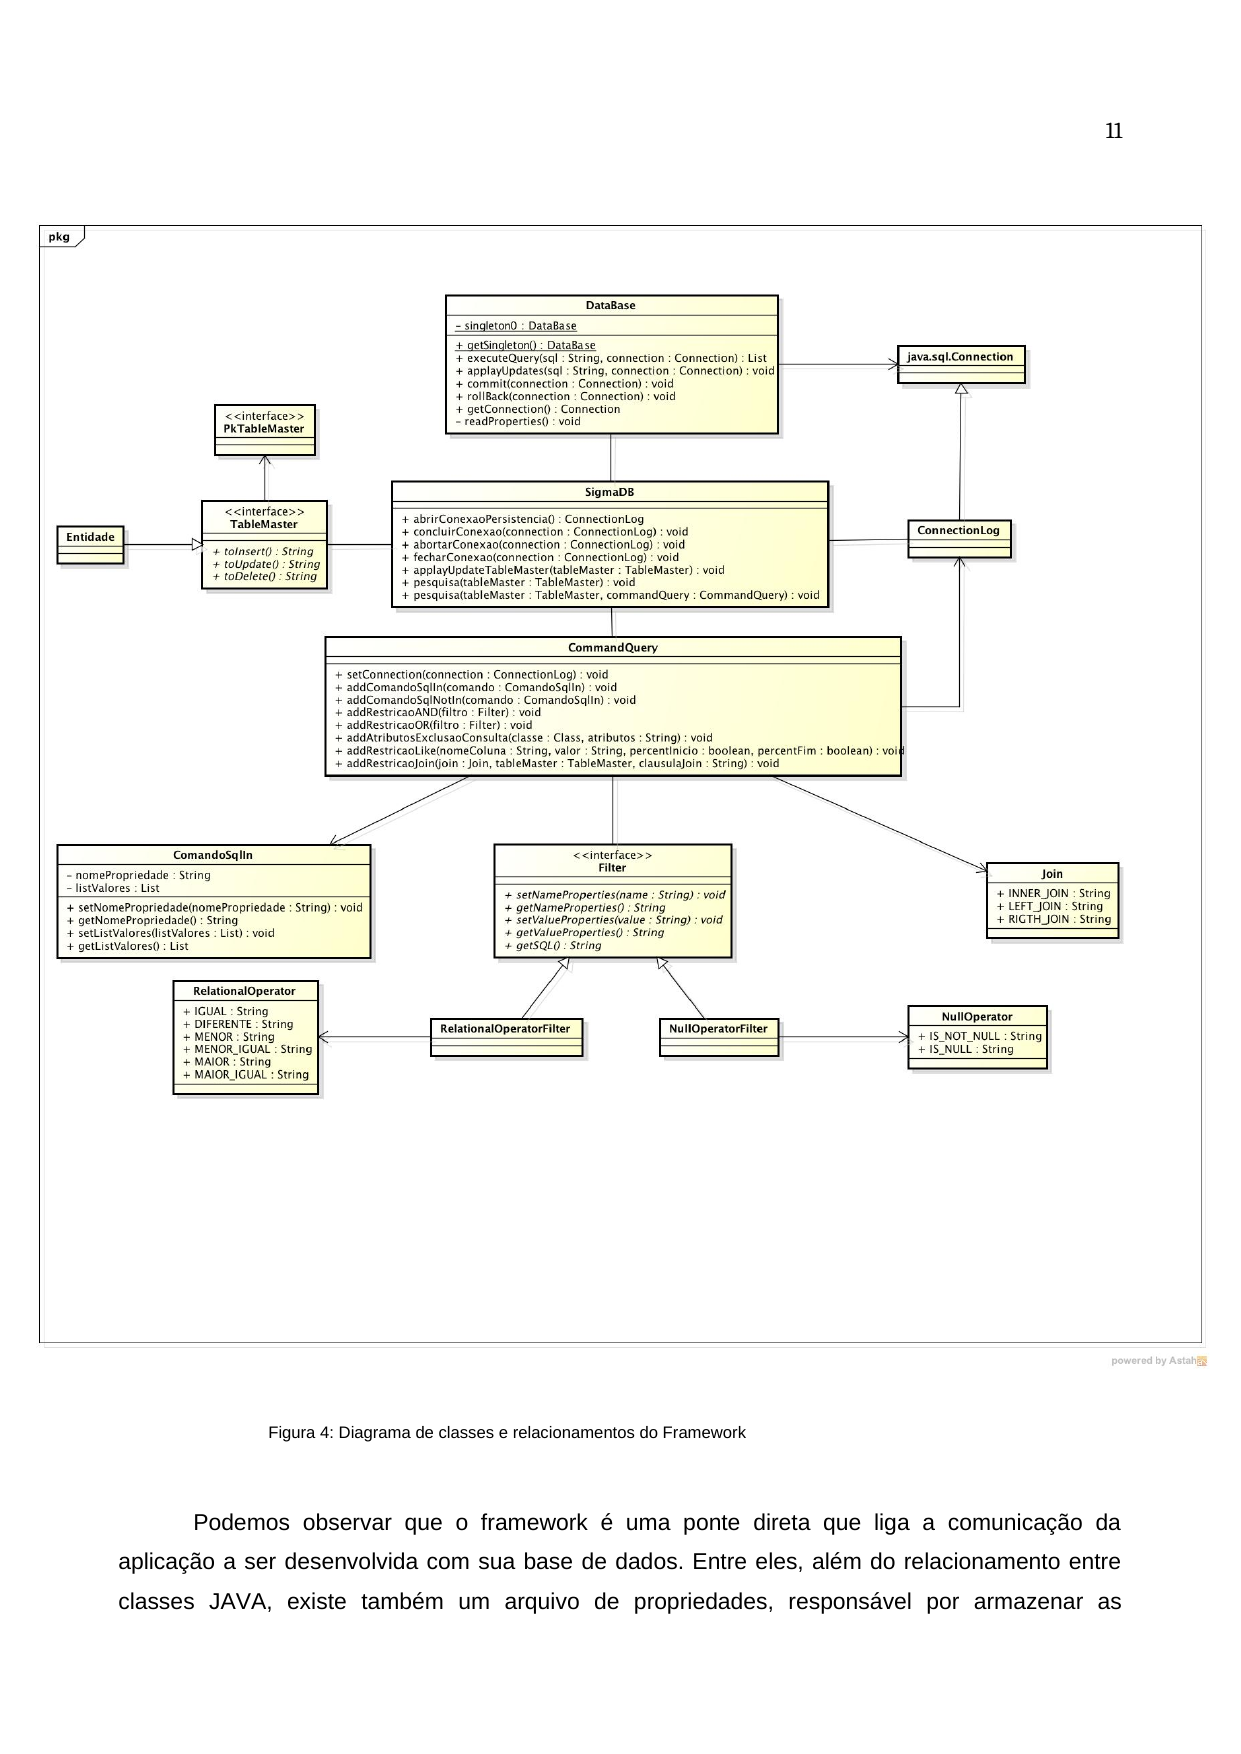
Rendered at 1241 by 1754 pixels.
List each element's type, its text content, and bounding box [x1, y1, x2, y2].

picture [30, 216, 1210, 1369]
text Figura 4: Diagrama de classes e relacionamentos do Framework [193, 1423, 1122, 1442]
text Podemos observar que o framework é uma ponte direta que liga a comunicação da aplicação a ser desenvolvida com sua base de dados. Entre eles, além do relacionamento entre classes JAVA, existe também um arquivo de propriedades, responsável por armazenar as [118, 1509, 1122, 1614]
